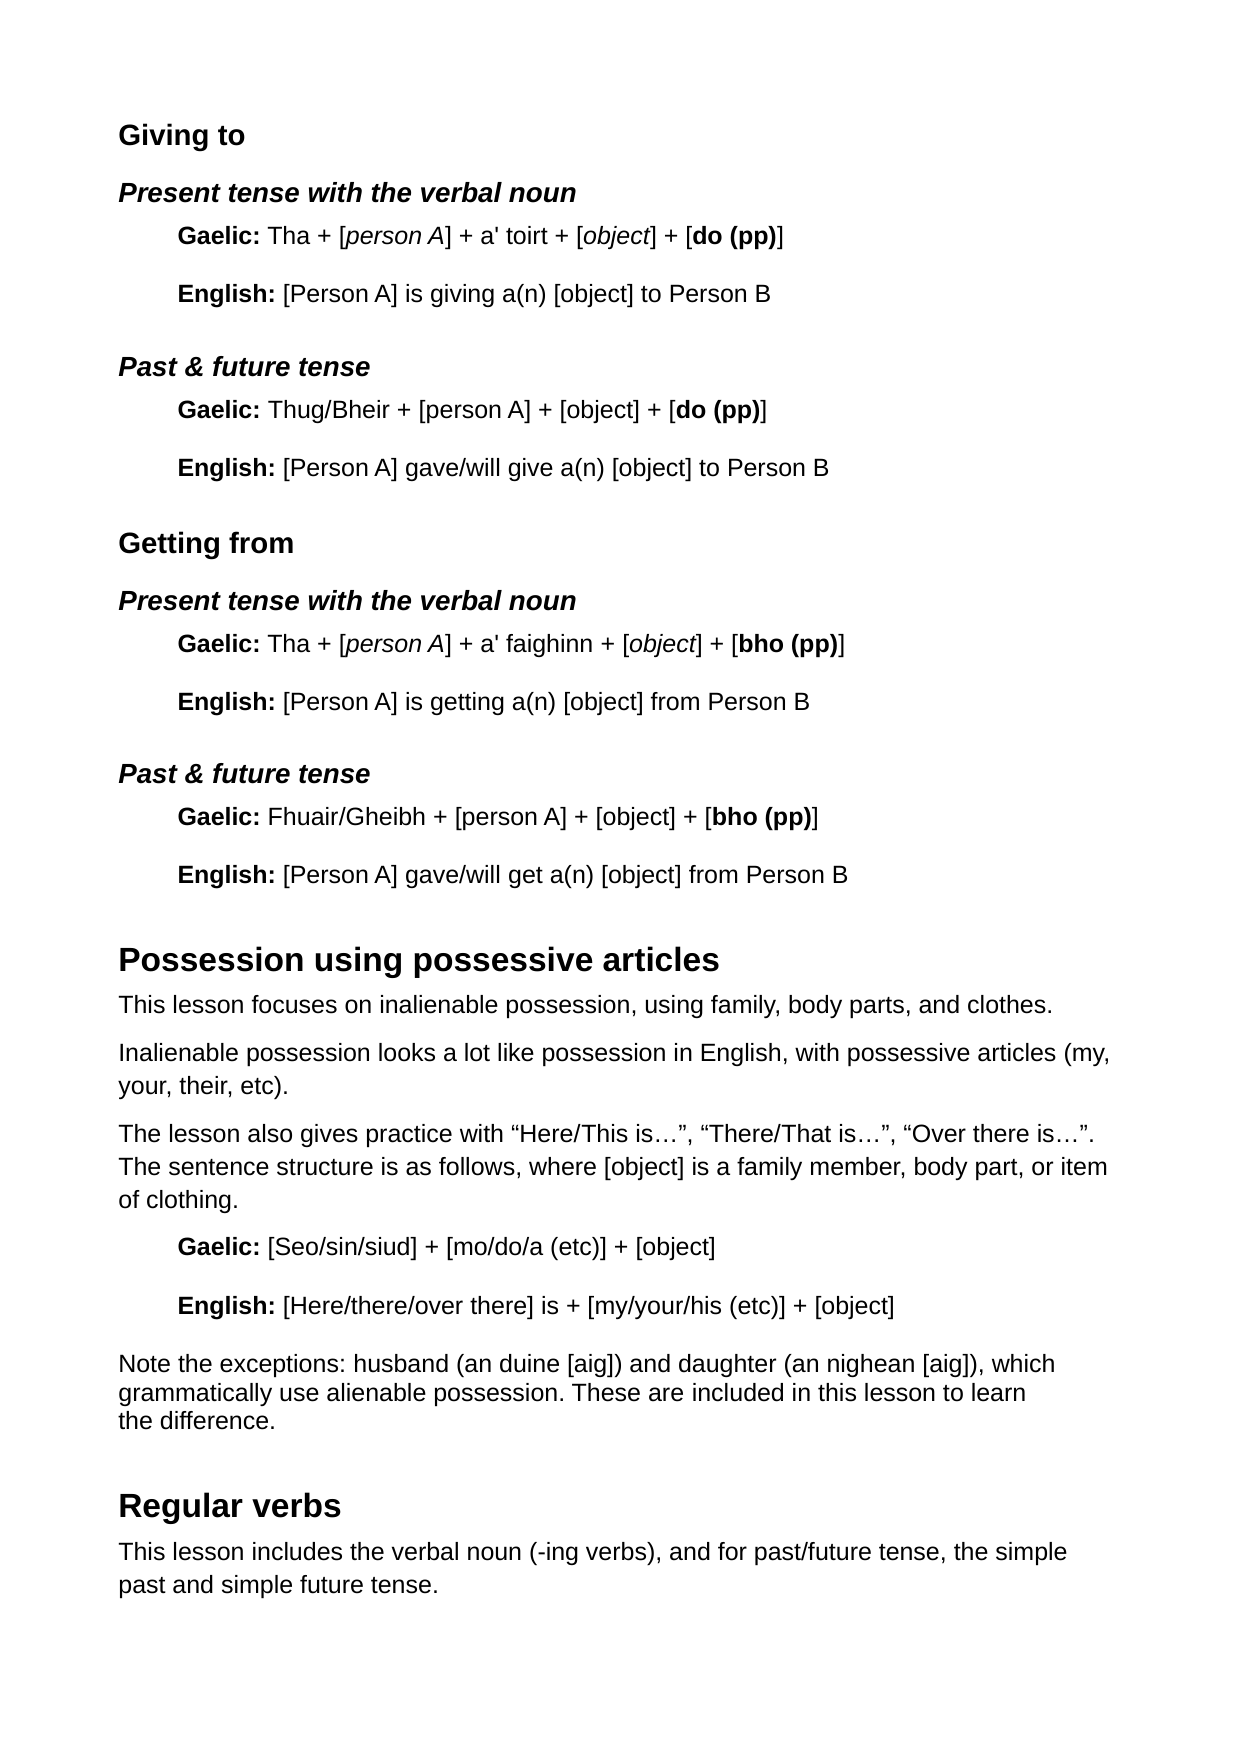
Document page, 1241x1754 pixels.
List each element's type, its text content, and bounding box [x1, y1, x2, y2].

text The lesson also gives practice with “Here/This is…”, “There/That is…”, “Over there is…”. The sentence structure is as follows, where [object] is a family member, body part, or item of clothing. [118, 1119, 1122, 1213]
text Gaelic: Thug/Bheir + [person A] + [object] + [do (pp)] [177, 394, 1063, 423]
subtitle Present tense with the verbal noun [118, 177, 1122, 209]
subtitle Giving to [118, 118, 1122, 152]
subtitle Present tense with the verbal noun [118, 584, 1122, 616]
text Gaelic: Tha + [person A] + a' faighinn + [object] + [bho (pp)] [177, 629, 1063, 657]
subtitle Regular verbs [118, 1485, 1122, 1524]
text English: [Person A] gave/will get a(n) [object] from Person B [177, 860, 1063, 889]
subtitle Possession using possessive articles [118, 939, 1122, 978]
text English: [Person A] is giving a(n) [object] to Person B [177, 279, 1063, 308]
text Inalienable possession looks a lot like possession in English, with possessive articles (my, your, their, etc). [118, 1038, 1122, 1100]
subtitle Past & future tense [118, 350, 1122, 382]
text This lesson includes the verbal noun (-ing verbs), and for past/future tense, the simple past and simple future tense. [118, 1537, 1122, 1598]
subtitle Past & future tense [118, 758, 1122, 789]
subtitle Getting from [118, 526, 1122, 559]
text This lesson focuses on inalienable possession, using family, body parts, and clothes. [118, 991, 1122, 1019]
text Note the exceptions: husband (an duine [aig]) and daughter (an nighean [aig]), which grammatically use alienable possession. These are included in this lesson to learn the difference. [118, 1349, 1063, 1435]
text Gaelic: Tha + [person A] + a' toirt + [object] + [do (pp)] [177, 221, 1063, 250]
text English: [Person A] is getting a(n) [object] from Person B [177, 687, 1063, 716]
text English: [Person A] gave/will give a(n) [object] to Person B [177, 453, 1063, 482]
text Gaelic: [Seo/sin/siud] + [mo/do/a (etc)] + [object] [177, 1232, 1063, 1261]
text English: [Here/there/over there] is + [my/your/his (etc)] + [object] [177, 1291, 1063, 1319]
text Gaelic: Fhuair/Gheibh + [person A] + [object] + [bho (pp)] [177, 802, 1063, 831]
